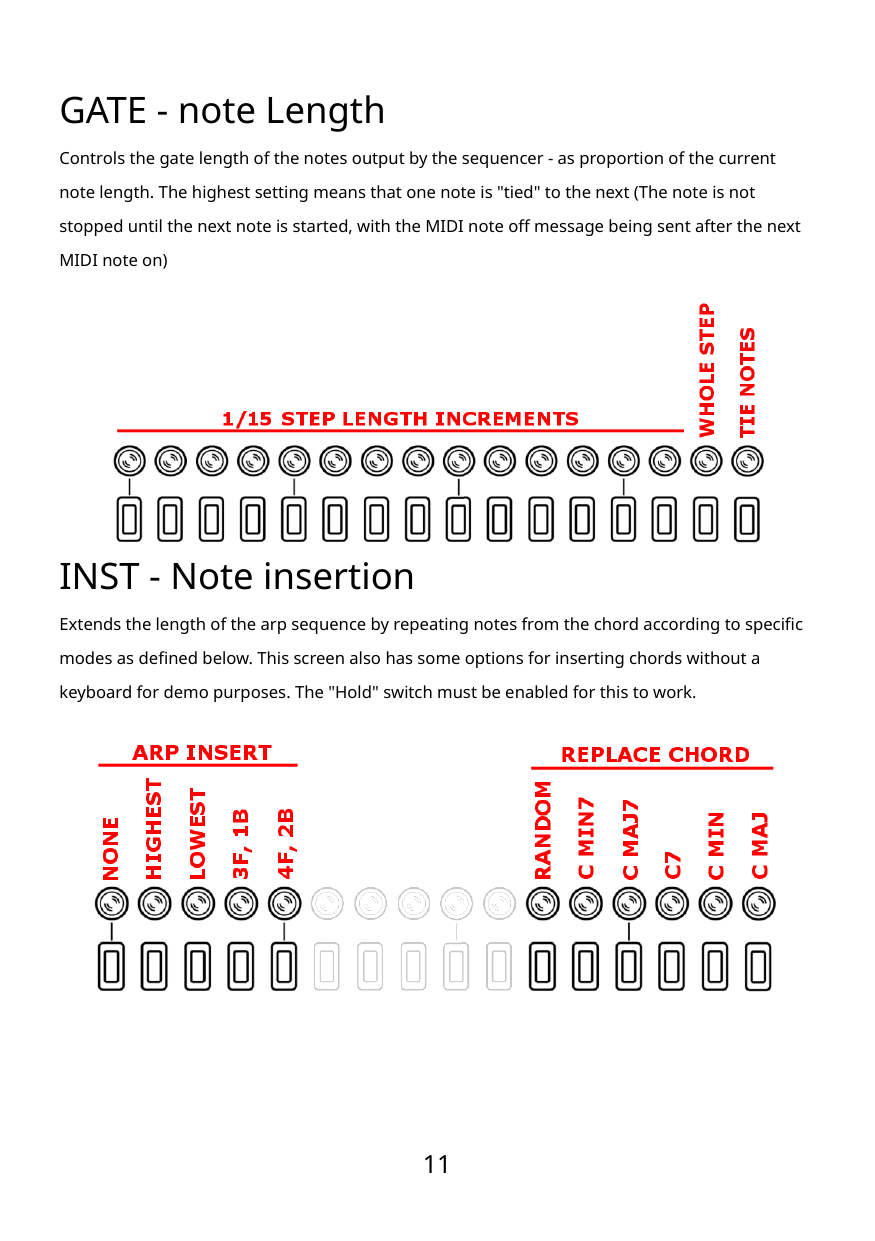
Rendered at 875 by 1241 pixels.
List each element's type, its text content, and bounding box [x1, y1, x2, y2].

picture [104, 295, 770, 551]
text Extends the length of the arp sequence by repeating notes from the chord according to specific modes as defined below. This screen also has some options for inserting chords without a keyboard for demo purposes. The "Hold" switch must be enabled for this to work. [59, 613, 815, 703]
subtitle INST - Note insertion [59, 551, 815, 600]
picture [82, 727, 792, 1000]
text Controls the gate length of the notes output by the sequencer - as proportion of the current note length. The highest setting means that one note is "tied" to the next (The note is not stopped until the next note is started, with the MIDI note off message being sent after the next MIDI note on) [59, 146, 815, 271]
subtitle GATE - note Length [59, 84, 815, 134]
